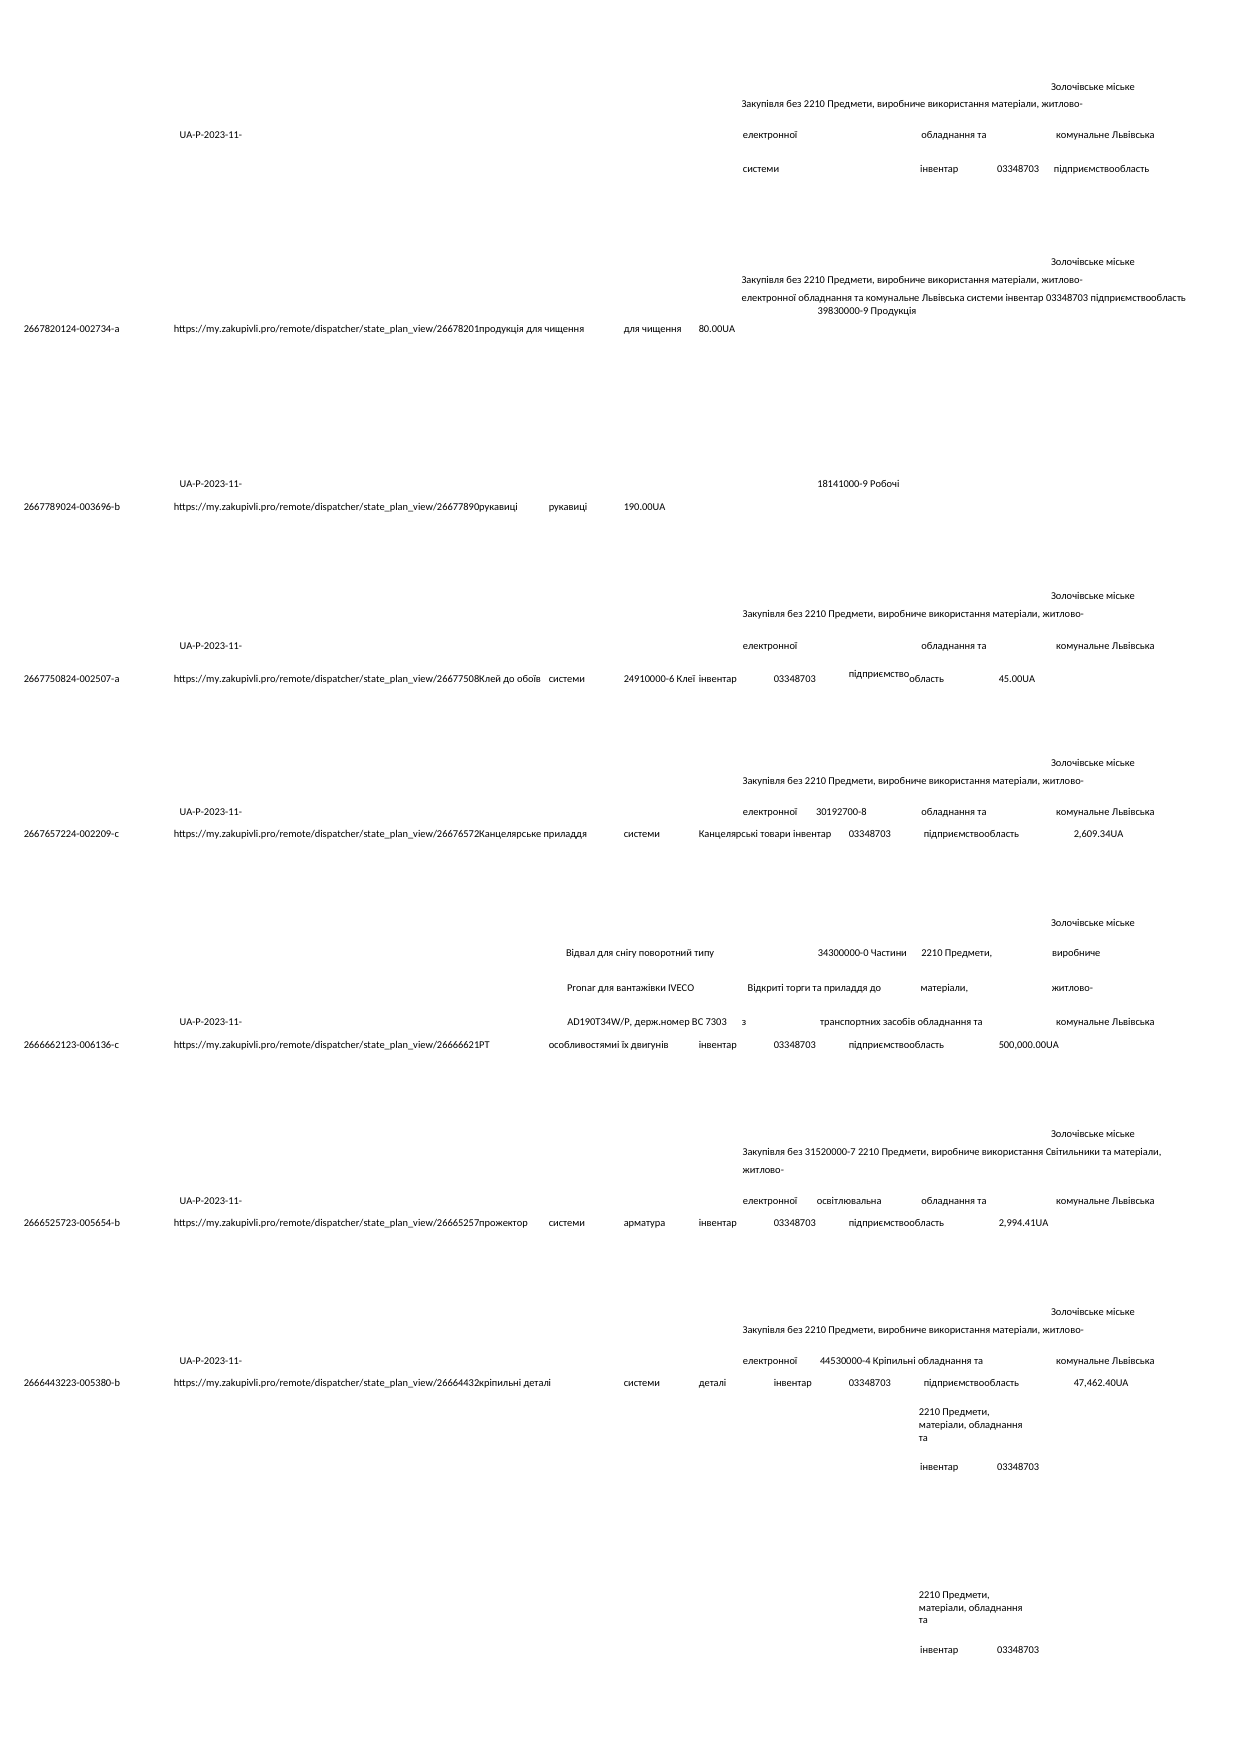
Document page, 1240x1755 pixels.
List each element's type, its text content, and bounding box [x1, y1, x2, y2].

text Відвал для снігу поворотний типу 34300000-0 Частини 2210 Предмети, виробниче [23, 934, 1239, 962]
text UA-P-2023-11- електронної 44530000-4 Кріпильні обладнання та комунальне Львівська [23, 1342, 1239, 1370]
list 2666525723-005654-b https://my.zakupivli.pro/remote/dispatcher/state_plan_view/26665257прожектор системи арматура інвентар 03348703 підприємствообласть 2,994.41UA [0, 1217, 1239, 1229]
text Закупівля без 31520000-7 2210 Предмети, виробниче використання Світильники та матеріали, житлово- [742, 1145, 1166, 1176]
list 2667789024-003696-b https://my.zakupivli.pro/remote/dispatcher/state_plan_view/26677890рукавиці рукавиці 190.00UA [0, 500, 1239, 513]
list 2666443223-005380-b https://my.zakupivli.pro/remote/dispatcher/state_plan_view/26664432кріпильні деталі системи деталі інвентар 03348703 підприємствообласть 47,462.40UA [0, 1376, 1239, 1389]
text UA-P-2023-11- електронної освітлювальна обладнання та комунальне Львівська [23, 1182, 1239, 1210]
text UA-P-2023-11- електронної 30192700-8 обладнання та комунальне Львівська [23, 793, 1239, 821]
text UA-P-2023-11- AD190T34W/P, держ.номер BC 7303 з транспортних засобів обладнання та комунальне Львівська [23, 1003, 1239, 1031]
text Закупівля без 2210 Предмети, виробниче використання матеріали, житлово- [742, 607, 1166, 619]
text UA-P-2023-11- електронної обладнання та комунальне Львівська [23, 627, 1239, 655]
text 39830000-9 Продукція [555, 304, 1179, 317]
list 2666662123-006136-c https://my.zakupivli.pro/remote/dispatcher/state_plan_view/26666621PT особливостямиі їх двигунів інвентар 03348703 підприємствообласть 500,000.00UA [0, 1038, 1239, 1051]
text Золочівське міське [1051, 756, 1137, 769]
text Закупівля без 2210 Предмети, виробниче використання матеріали, житлово- [742, 1323, 1166, 1336]
list 2667657224-002209-c https://my.zakupivli.pro/remote/dispatcher/state_plan_view/26676572Канцелярське приладдя системи Канцелярські товари інвентар 03348703 підприємствообласть 2,609.34UA [0, 827, 1239, 840]
list 2667750824-002507-a https://my.zakupivli.pro/remote/dispatcher/state_plan_view/26677508Клей до обоїв системи 24910000-6 Клеї інвентар 03348703 підприємствообласть 45.00UA [0, 667, 1239, 686]
text Pronar для вантажівки IVECO Відкриті торги та приладдя до матеріали, житлово- [23, 969, 1239, 997]
text Золочівське міське [1051, 1305, 1137, 1318]
text UA-P-2023-11- 18141000-9 Робочі [23, 466, 1239, 493]
text Закупівля без 2210 Предмети, виробниче використання матеріали, житлово- [742, 774, 1166, 787]
list 2667820124-002734-a https://my.zakupivli.pro/remote/dispatcher/state_plan_view/26678201продукція для чищення для чищення 80.00UA [0, 322, 1239, 335]
text Золочівське міське [1051, 1127, 1137, 1139]
text Золочівське міське [1051, 916, 1137, 929]
text Золочівське міське [1051, 589, 1137, 602]
